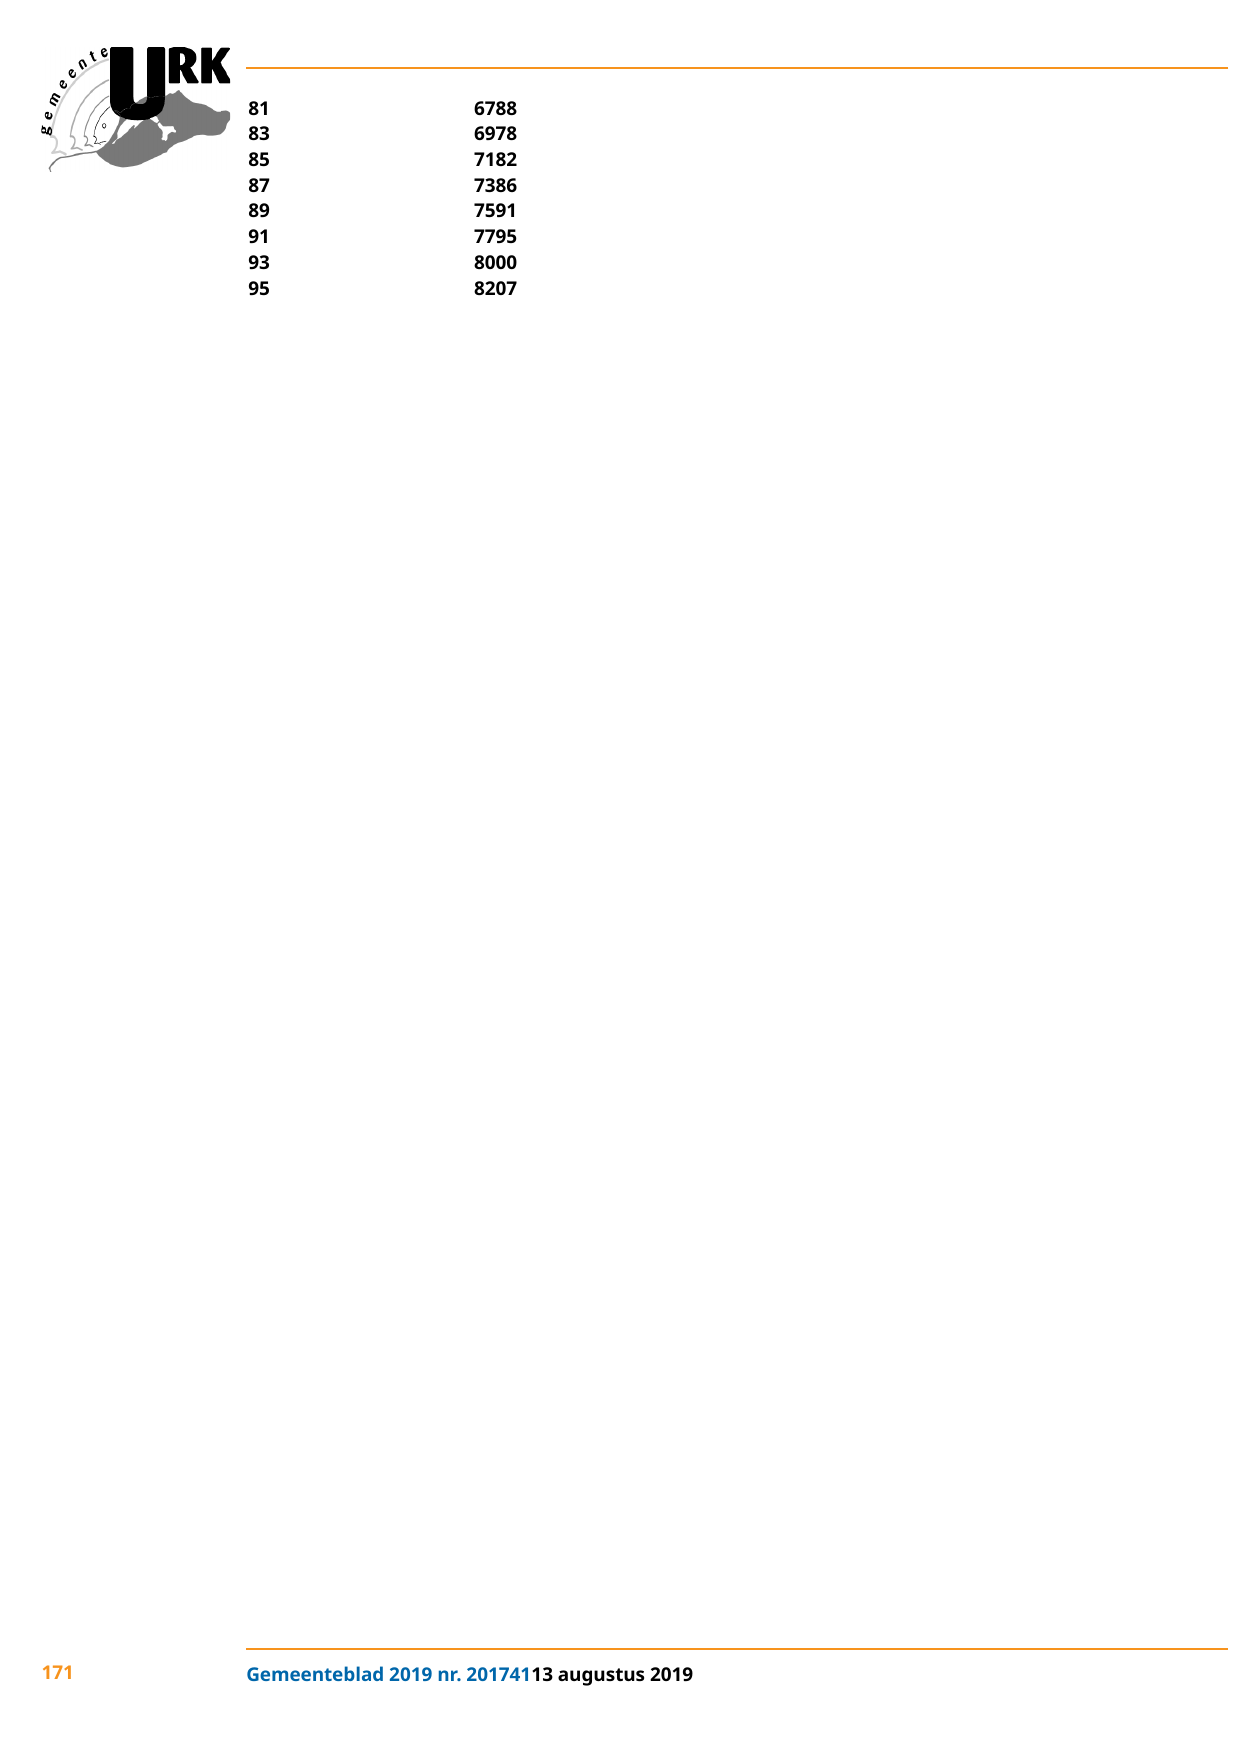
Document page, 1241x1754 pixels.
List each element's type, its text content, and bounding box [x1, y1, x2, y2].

table_cell 7386 [474, 172, 1152, 198]
table_cell 8207 [474, 275, 1152, 301]
table_cell 93 [248, 249, 474, 275]
table_cell 7591 [474, 198, 1152, 223]
table_cell 8000 [474, 249, 1152, 275]
table_cell 7182 [474, 146, 1152, 172]
table_cell 6978 [474, 121, 1152, 146]
picture [41, 47, 231, 172]
table_cell 6788 [474, 95, 1152, 121]
table_cell 91 [248, 224, 474, 249]
table_cell 81 [248, 95, 474, 121]
table_cell 7795 [474, 224, 1152, 249]
table_cell 87 [248, 172, 474, 198]
table_cell 95 [248, 275, 474, 301]
table_cell 85 [248, 146, 474, 172]
table_cell 83 [248, 121, 474, 146]
table_cell 89 [248, 198, 474, 223]
